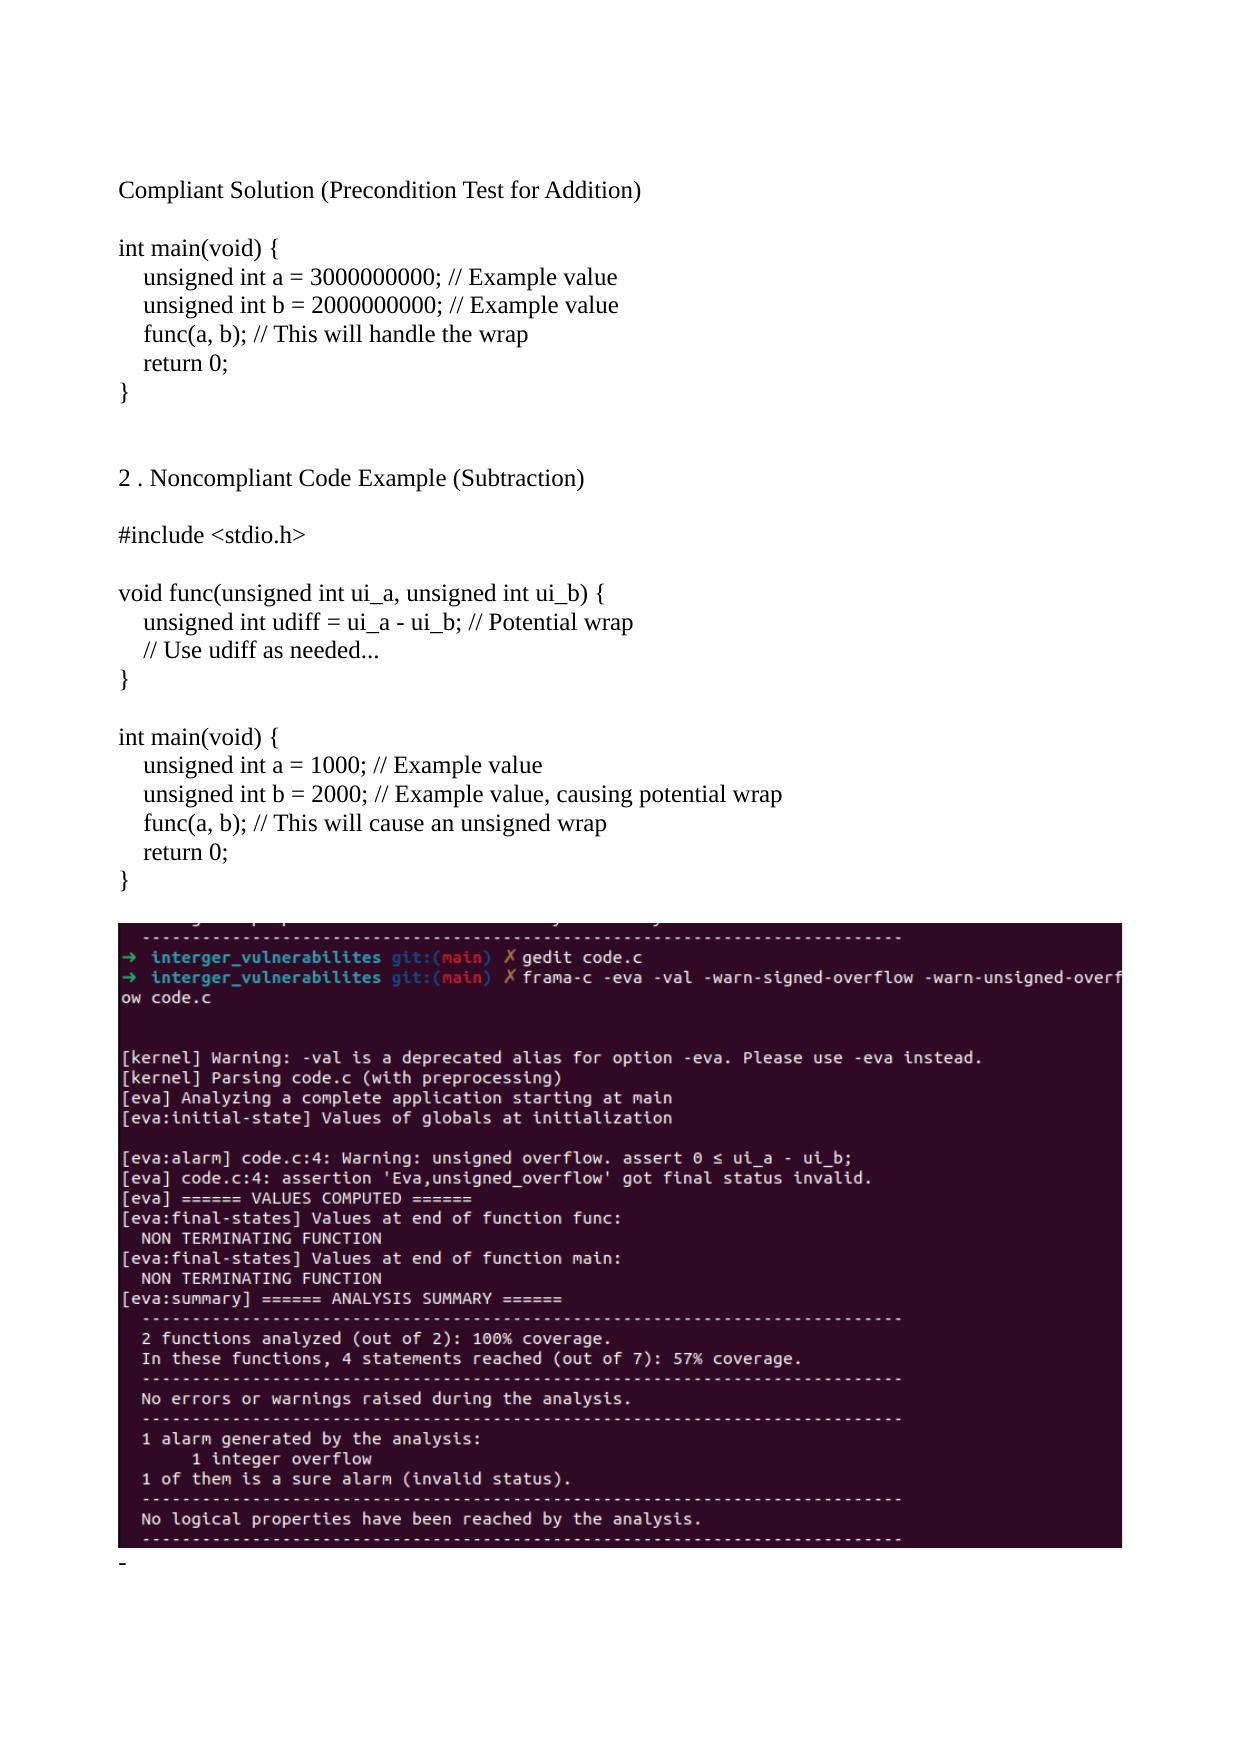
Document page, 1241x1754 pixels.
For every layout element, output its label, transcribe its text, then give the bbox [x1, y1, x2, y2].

text - [118, 1548, 1122, 1576]
text 2 . Noncompliant Code Example (Subtraction) [118, 463, 1122, 492]
text unsigned int udiff = ui_a - ui_b; // Potential wrap [118, 607, 1122, 636]
text return 0; [118, 837, 1122, 866]
text Compliant Solution (Precondition Test for Addition) [118, 176, 1122, 204]
text unsigned int a = 1000; // Example value [118, 751, 1122, 779]
text void func(unsigned int ui_a, unsigned int ui_b) { [118, 578, 1122, 607]
text } [118, 664, 1122, 693]
text } [118, 866, 1122, 894]
text return 0; [118, 348, 1122, 377]
text unsigned int b = 2000; // Example value, causing potential wrap [118, 779, 1122, 808]
text int main(void) { [118, 722, 1122, 751]
text int main(void) { [118, 233, 1122, 262]
text #include <stdio.h> [118, 521, 1122, 549]
picture [118, 923, 1123, 1548]
text } [118, 377, 1122, 406]
text unsigned int b = 2000000000; // Example value [118, 291, 1122, 319]
text unsigned int a = 3000000000; // Example value [118, 262, 1122, 291]
text func(a, b); // This will handle the wrap [118, 319, 1122, 348]
text func(a, b); // This will cause an unsigned wrap [118, 808, 1122, 837]
text // Use udiff as needed... [118, 636, 1122, 664]
